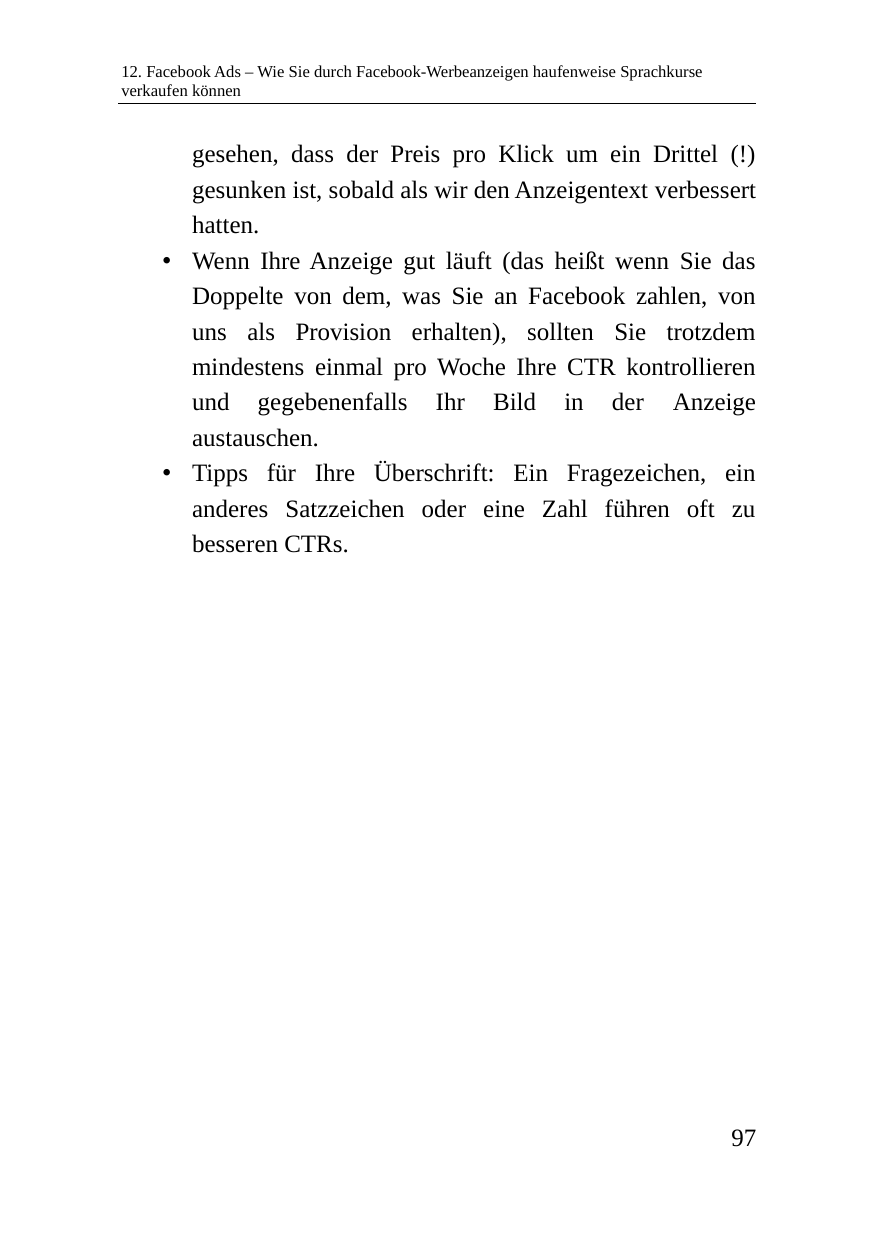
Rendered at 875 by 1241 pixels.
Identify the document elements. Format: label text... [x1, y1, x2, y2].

list gesehen, dass der Preis pro Klick um ein Drittel (!) gesunken ist, sobald als wir den Anzeigentext verbessert hatten. [162, 133, 756, 239]
list Tipps für Ihre Überschrift: Ein Fragezeichen, ein anderes Satzzeichen oder eine Zahl führen oft zu besseren CTRs. [162, 452, 756, 558]
list Wenn Ihre Anzeige gut läuft (das heißt wenn Sie das Doppelte von dem, was Sie an Facebook zahlen, von uns als Provision erhalten), sollten Sie trotzdem mindestens einmal pro Woche Ihre CTR kontrollieren und gegebenenfalls Ihr Bild in der Anzeige austauschen. [162, 239, 756, 452]
